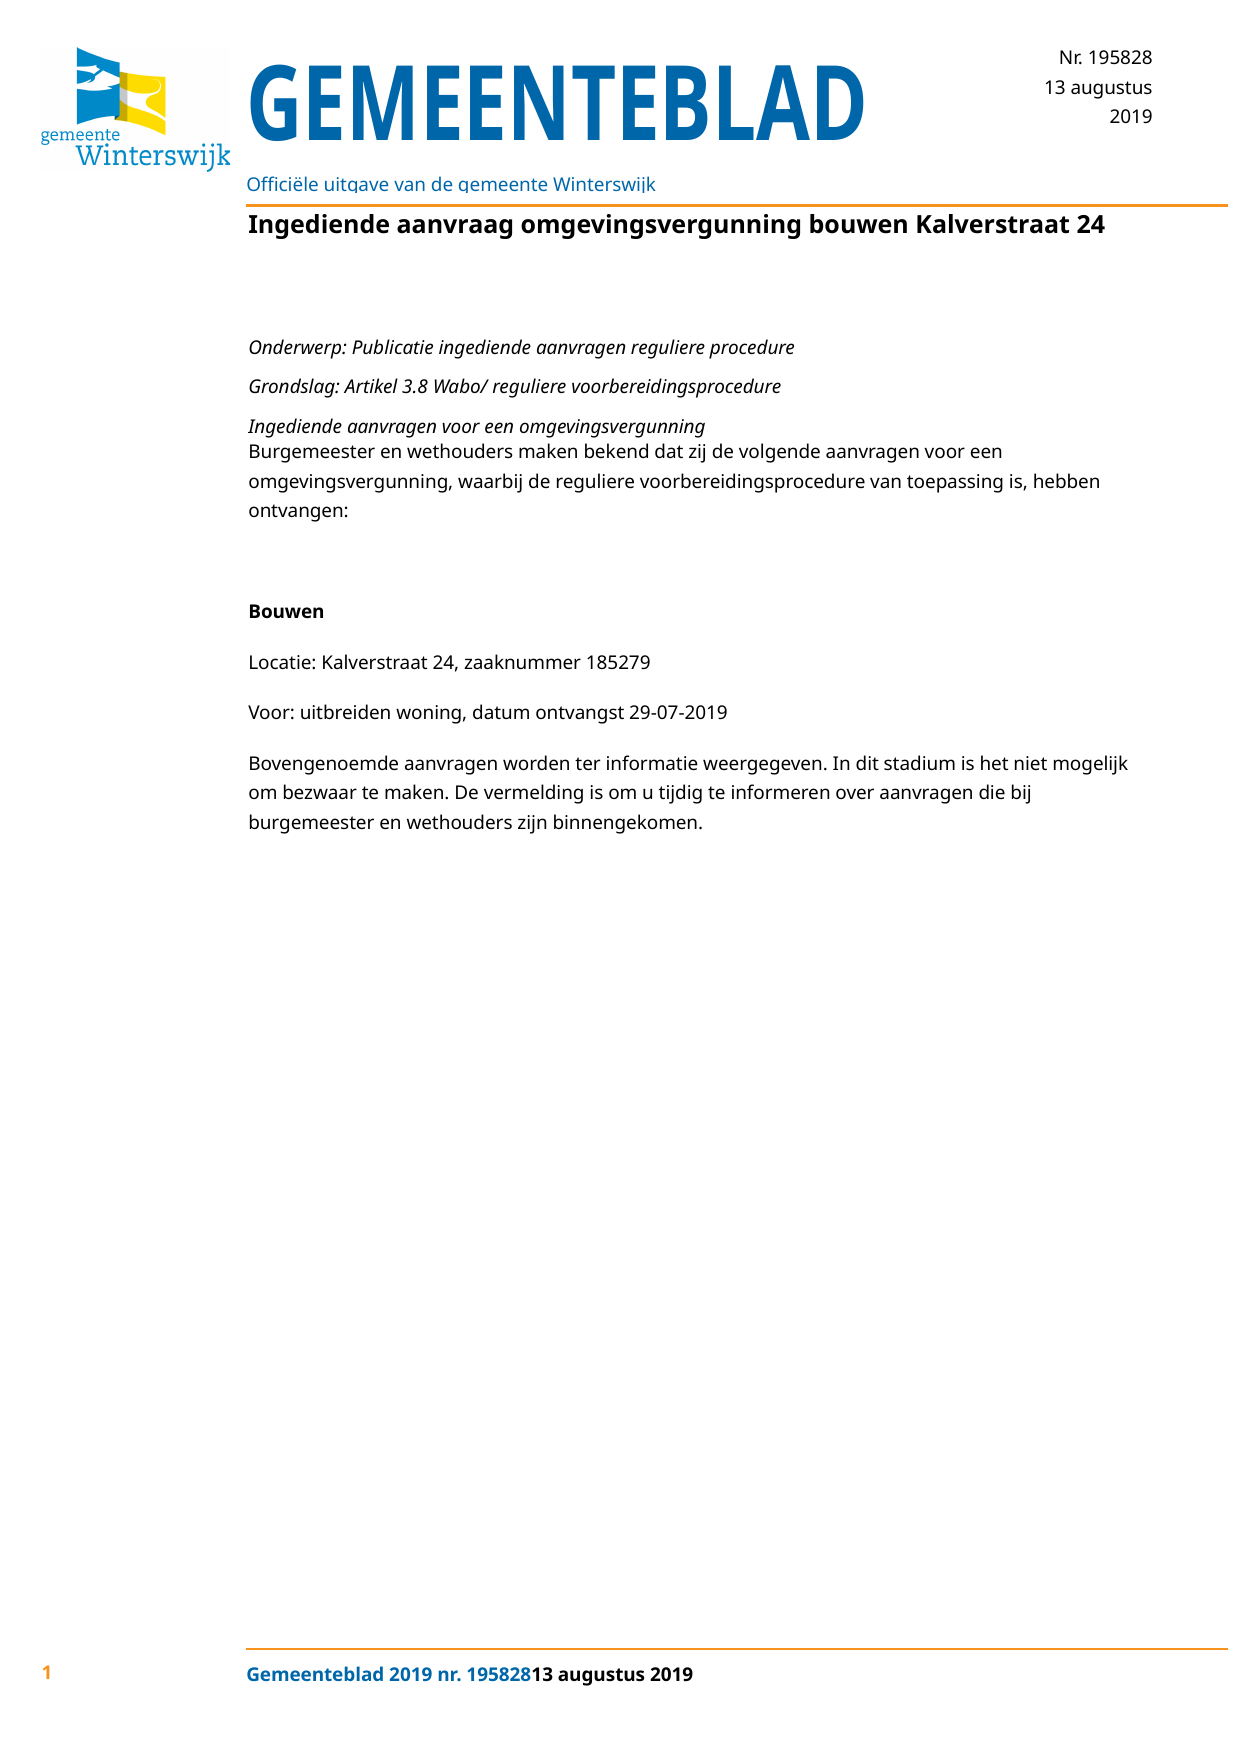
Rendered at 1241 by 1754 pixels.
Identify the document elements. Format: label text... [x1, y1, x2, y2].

text Grondslag: Artikel 3.8 Wabo/ reguliere voorbereidingsprocedure [248, 373, 1152, 399]
text Ingediende aanvragen voor een omgevingsvergunning [248, 413, 1152, 438]
text Bouwen [248, 598, 1152, 624]
text Burgemeester en wethouders maken bekend dat zij de volgende aanvragen voor een omgevingsvergunning, waarbij de reguliere voorbereidingsprocedure van toepassing is, hebben ontvangen: [248, 438, 1152, 523]
text Locatie: Kalverstraat 24, zaaknummer 185279 [248, 649, 1152, 675]
picture [225, 153, 231, 162]
text Ingediende aanvraag omgevingsvergunning bouwen Kalverstraat 24 [248, 207, 1152, 241]
text Bovengenoemde aanvragen worden ter informatie weergegeven. In dit stadium is het niet mogelijk om bezwaar te maken. De vermelding is om u tijdig te informeren over aanvragen die bij burgemeester en wethouders zijn binnengekomen. [248, 750, 1152, 835]
picture [41, 47, 231, 172]
text Voor: uitbreiden woning, datum ontvangst 29-07-2019 [248, 699, 1152, 725]
text Onderwerp: Publicatie ingediende aanvragen reguliere procedure [248, 334, 1152, 360]
